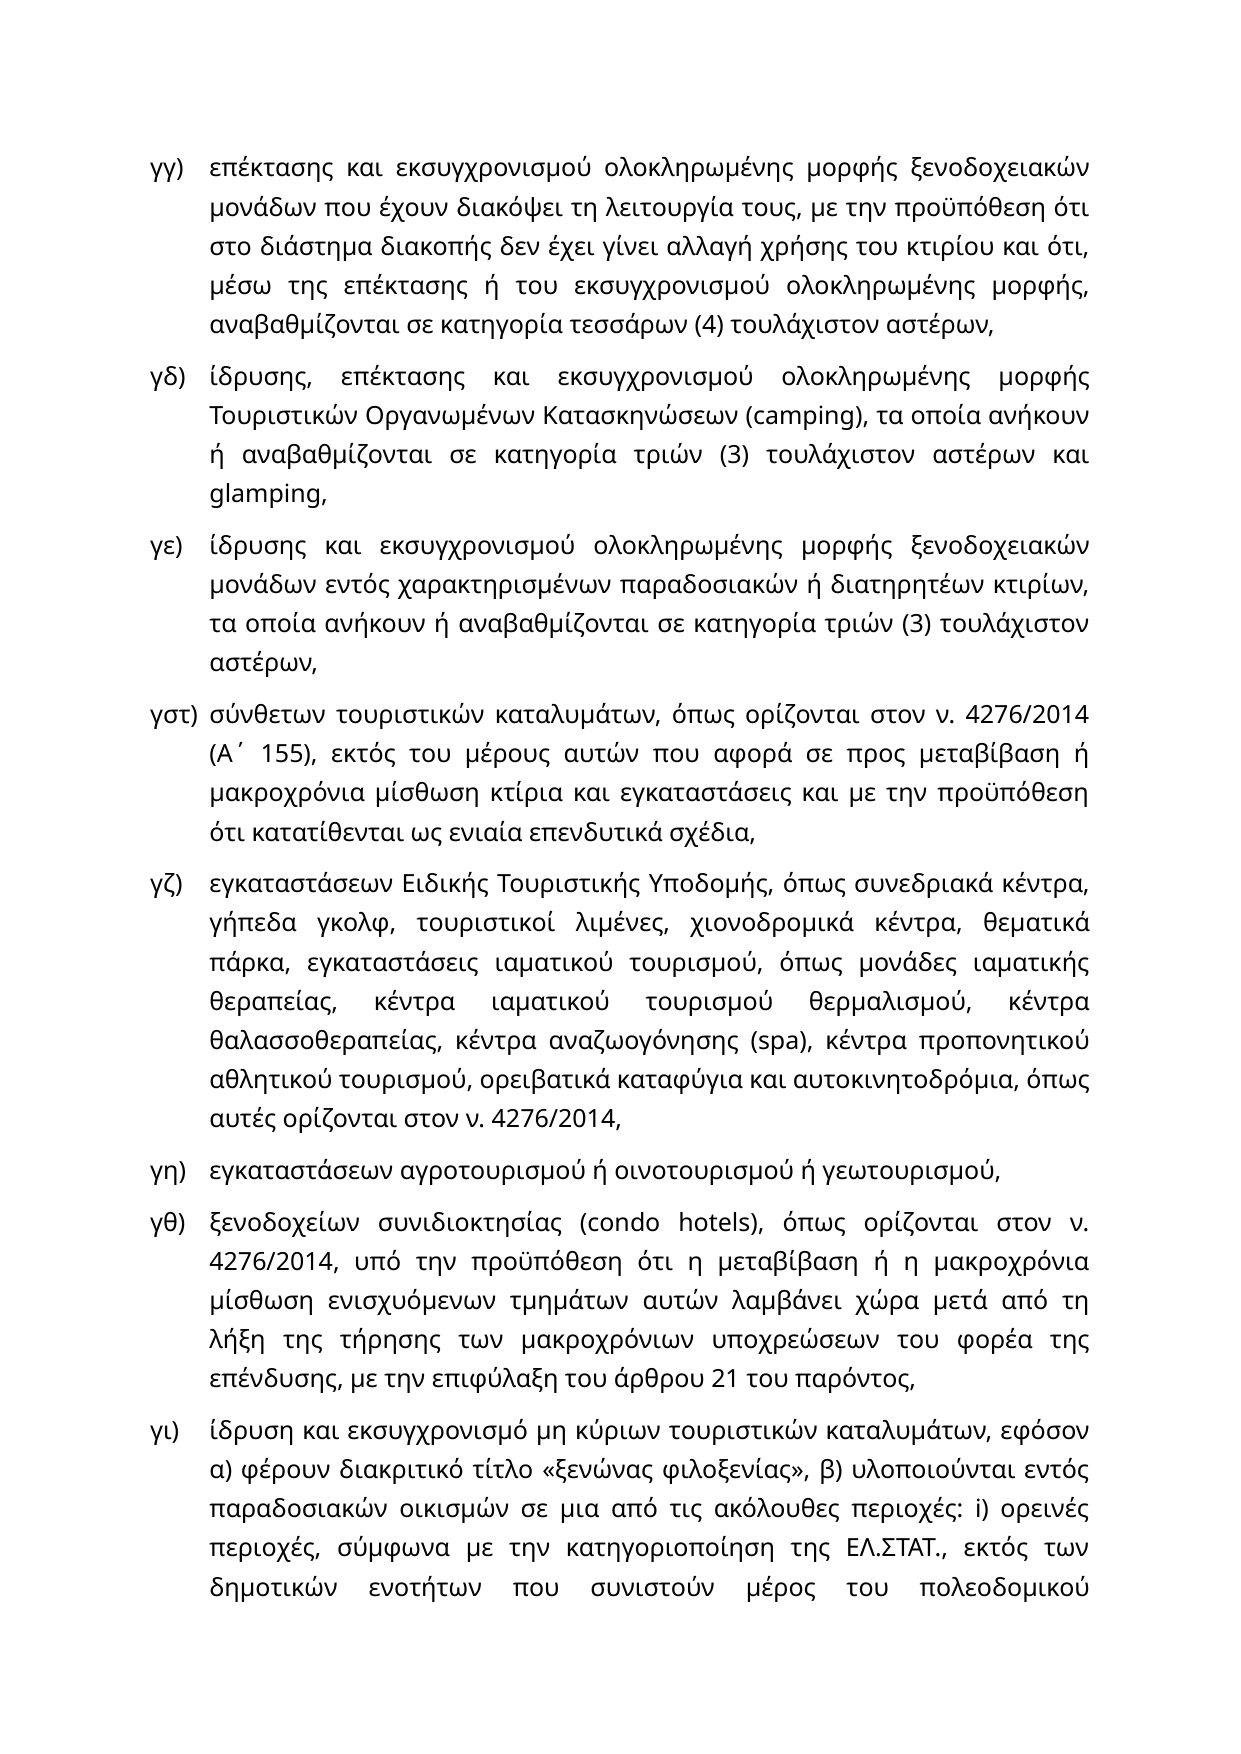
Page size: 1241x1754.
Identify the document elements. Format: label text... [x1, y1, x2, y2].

list γθ) ξενοδοχείων συνιδιοκτησίας (condo hotels), όπως ορίζονται στον ν. 4276/2014, υπό την προϋπόθεση ότι η μεταβίβαση ή η μακροχρόνια μίσθωση ενισχυόμενων τμημάτων αυτών λαμβάνει χώρα μετά από τη λήξη της τήρησης των μακροχρόνιων υποχρεώσεων του φορέα της επένδυσης, με την επιφύλαξη του άρθρου 21 του παρόντος, [150, 1204, 1090, 1395]
list γγ) επέκτασης και εκσυγχρονισμού ολοκληρωμένης μορφής ξενοδοχειακών μονάδων που έχουν διακόψει τη λειτουργία τους, με την προϋπόθεση ότι στο διάστημα διακοπής δεν έχει γίνει αλλαγή χρήσης του κτιρίου και ότι, μέσω της επέκτασης ή του εκσυγχρονισμού ολοκληρωμένης μορφής, αναβαθμίζονται σε κατηγορία τεσσάρων (4) τουλάχιστον αστέρων, [150, 150, 1090, 341]
list γι) ίδρυση και εκσυγχρονισμό μη κύριων τουριστικών καταλυμάτων, εφόσον α) φέρουν διακριτικό τίτλο «ξενώνας φιλοξενίας», β) υλοποιούνται εντός παραδοσιακών οικισμών σε μια από τις ακόλουθες περιοχές: i) ορεινές περιοχές, σύμφωνα με την κατηγοριοποίηση της ΕΛ.ΣΤΑΤ., εκτός των δημοτικών ενοτήτων που συνιστούν μέρος του πολεοδομικού [150, 1412, 1090, 1603]
list γε) ίδρυσης και εκσυγχρονισμού ολοκληρωμένης μορφής ξενοδοχειακών μονάδων εντός χαρακτηρισμένων παραδοσιακών ή διατηρητέων κτιρίων, τα οποία ανήκουν ή αναβαθμίζονται σε κατηγορία τριών (3) τουλάχιστον αστέρων, [150, 527, 1090, 679]
list γδ) ίδρυσης, επέκτασης και εκσυγχρονισμού ολοκληρωμένης μορφής Τουριστικών Οργανωμένων Κατασκηνώσεων (camping), τα οποία ανήκουν ή αναβαθμίζονται σε κατηγορία τριών (3) τουλάχιστον αστέρων και glamping, [150, 358, 1090, 510]
list γζ) εγκαταστάσεων Ειδικής Τουριστικής Υποδομής, όπως συνεδριακά κέντρα, γήπεδα γκολφ, τουριστικοί λιμένες, χιονοδρομικά κέντρα, θεματικά πάρκα, εγκαταστάσεις ιαματικού τουρισμού, όπως μονάδες ιαματικής θεραπείας, κέντρα ιαματικού τουρισμού θερμαλισμού, κέντρα θαλασσοθεραπείας, κέντρα αναζωογόνησης (spa), κέντρα προπονητικού αθλητικού τουρισμού, ορειβατικά καταφύγια και αυτοκινητοδρόμια, όπως αυτές ορίζονται στον ν. 4276/2014, [150, 866, 1090, 1135]
list γστ) σύνθετων τουριστικών καταλυμάτων, όπως ορίζονται στον ν. 4276/2014 (Α΄ 155), εκτός του μέρους αυτών που αφορά σε προς μεταβίβαση ή μακροχρόνια μίσθωση κτίρια και εγκαταστάσεις και με την προϋπόθεση ότι κατατίθενται ως ενιαία επενδυτικά σχέδια, [150, 697, 1090, 848]
list γη) εγκαταστάσεων αγροτουρισμού ή οινοτουρισμού ή γεωτουρισμού, [150, 1152, 1090, 1187]
